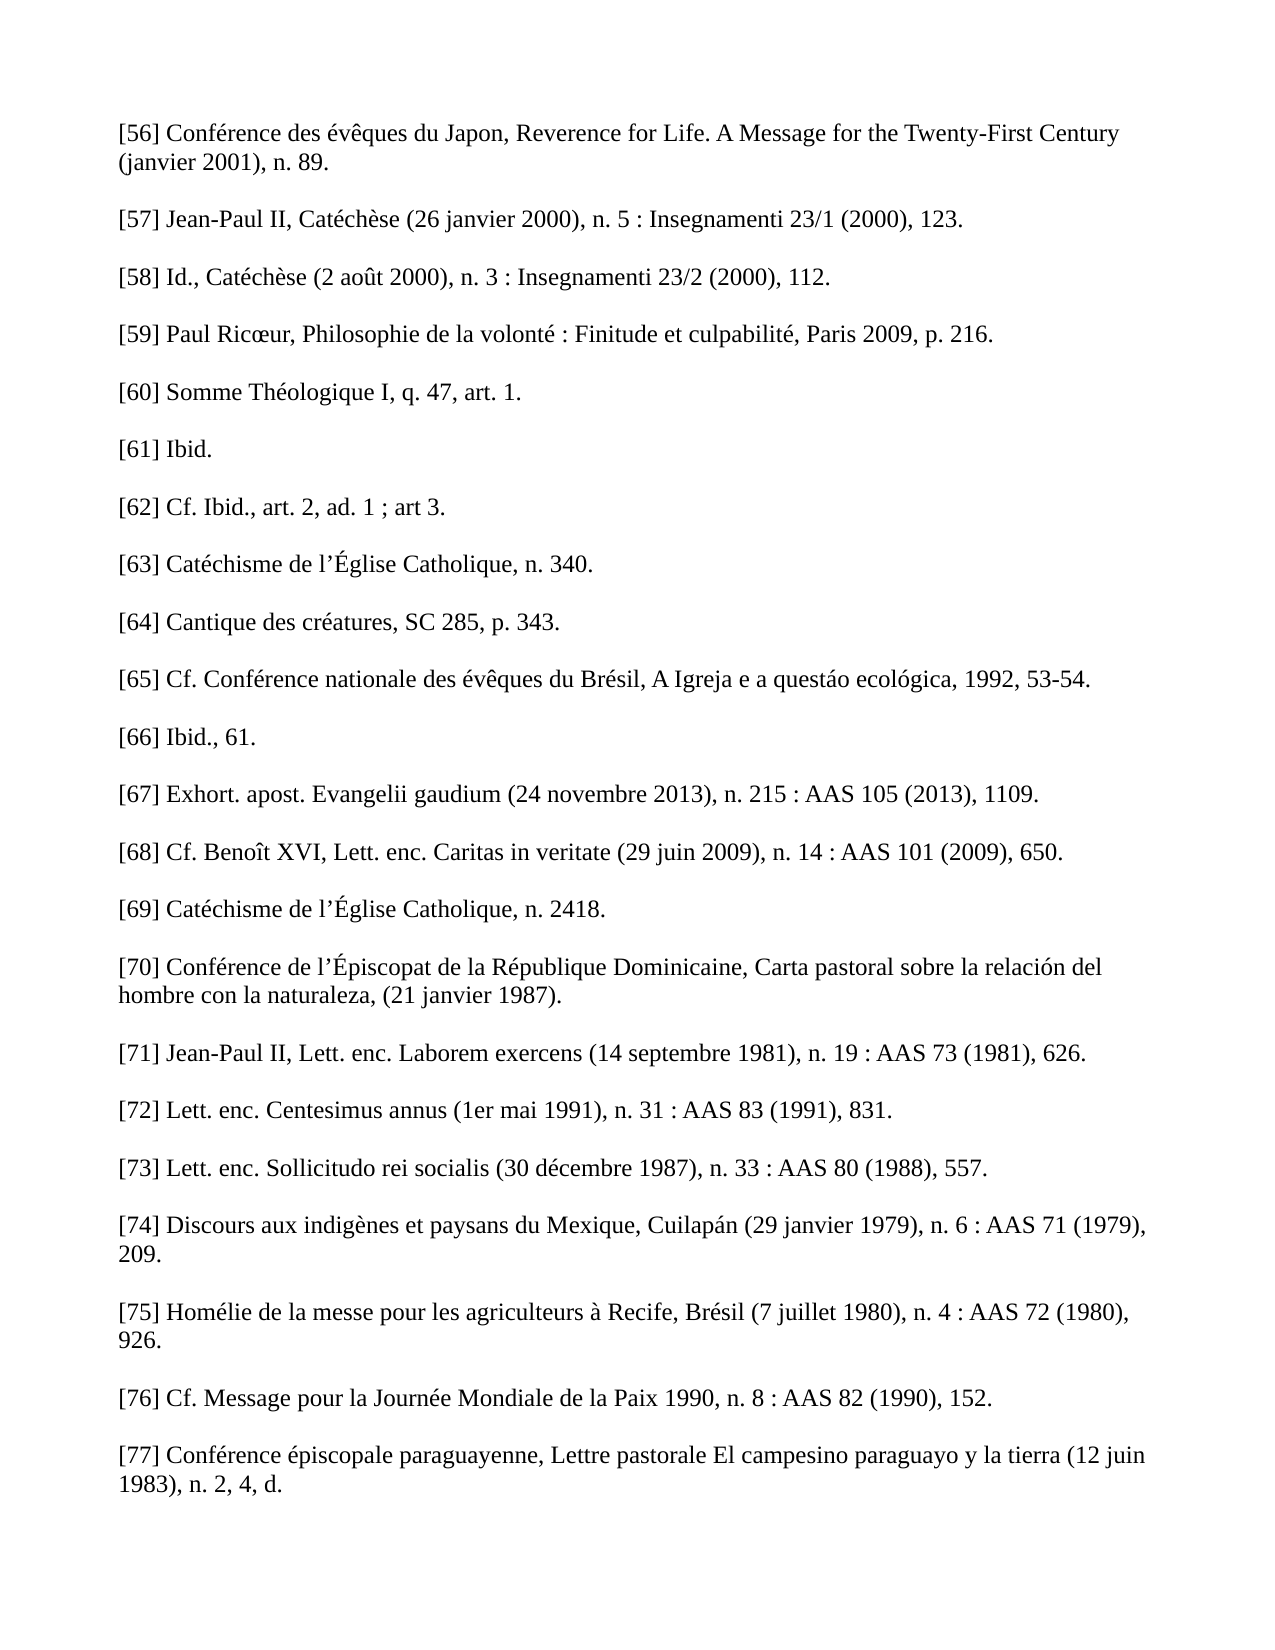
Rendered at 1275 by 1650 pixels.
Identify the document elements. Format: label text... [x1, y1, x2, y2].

text [69] Catéchisme de l’Église Catholique, n. 2418. [118, 894, 1157, 923]
text [72] Lett. enc. Centesimus annus (1er mai 1991), n. 31 : AAS 83 (1991), 831. [118, 1096, 1157, 1124]
text [56] Conférence des évêques du Japon, Reverence for Life. A Message for the Twenty-First Century (janvier 2001), n. 89. [118, 118, 1157, 176]
text [71] Jean-Paul II, Lett. enc. Laborem exercens (14 septembre 1981), n. 19 : AAS 73 (1981), 626. [118, 1038, 1157, 1067]
text [59] Paul Ricœur, Philosophie de la volonté : Finitude et culpabilité, Paris 2009, p. 216. [118, 319, 1157, 348]
text [66] Ibid., 61. [118, 722, 1157, 751]
text [65] Cf. Conférence nationale des évêques du Brésil, A Igreja e a questáo ecológica, 1992, 53-54. [118, 664, 1157, 693]
text [76] Cf. Message pour la Journée Mondiale de la Paix 1990, n. 8 : AAS 82 (1990), 152. [118, 1383, 1157, 1412]
text [62] Cf. Ibid., art. 2, ad. 1 ; art 3. [118, 492, 1157, 521]
text [70] Conférence de l’Épiscopat de la République Dominicaine, Carta pastoral sobre la relación del hombre con la naturaleza, (21 janvier 1987). [118, 952, 1157, 1009]
text [75] Homélie de la messe pour les agriculteurs à Recife, Brésil (7 juillet 1980), n. 4 : AAS 72 (1980), 926. [118, 1297, 1157, 1354]
text [77] Conférence épiscopale paraguayenne, Lettre pastorale El campesino paraguayo y la tierra (12 juin 1983), n. 2, 4, d. [118, 1441, 1157, 1498]
text [74] Discours aux indigènes et paysans du Mexique, Cuilapán (29 janvier 1979), n. 6 : AAS 71 (1979), 209. [118, 1211, 1157, 1268]
text [63] Catéchisme de l’Église Catholique, n. 340. [118, 549, 1157, 578]
text [64] Cantique des créatures, SC 285, p. 343. [118, 607, 1157, 636]
text [61] Ibid. [118, 434, 1157, 463]
text [67] Exhort. apost. Evangelii gaudium (24 novembre 2013), n. 215 : AAS 105 (2013), 1109. [118, 779, 1157, 808]
text [60] Somme Théologique I, q. 47, art. 1. [118, 377, 1157, 406]
text [58] Id., Catéchèse (2 août 2000), n. 3 : Insegnamenti 23/2 (2000), 112. [118, 262, 1157, 291]
text [68] Cf. Benoît XVI, Lett. enc. Caritas in veritate (29 juin 2009), n. 14 : AAS 101 (2009), 650. [118, 837, 1157, 866]
text [73] Lett. enc. Sollicitudo rei socialis (30 décembre 1987), n. 33 : AAS 80 (1988), 557. [118, 1153, 1157, 1182]
text [57] Jean-Paul II, Catéchèse (26 janvier 2000), n. 5 : Insegnamenti 23/1 (2000), 123. [118, 204, 1157, 233]
